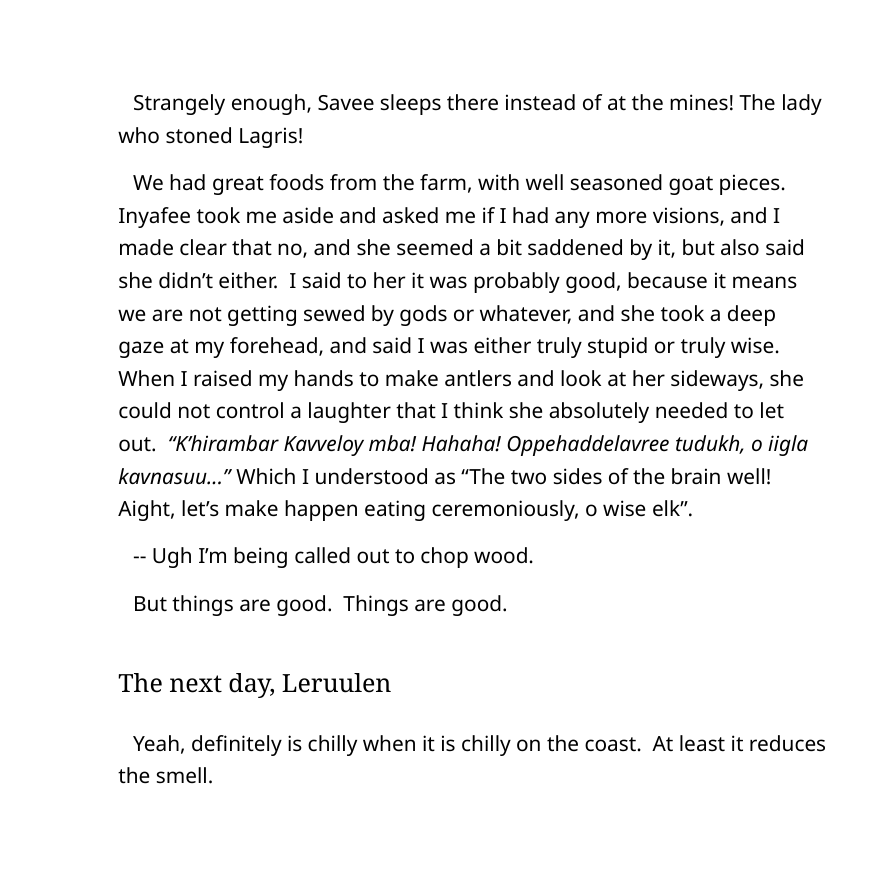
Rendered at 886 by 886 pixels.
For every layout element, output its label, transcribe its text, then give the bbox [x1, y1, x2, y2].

subtitle The next day, Leruulen [118, 665, 827, 699]
text -- Ugh I’m being called out to chop wood. [118, 542, 827, 570]
text We had great foods from the farm, with well seasoned goat pieces. Inyafee took me aside and asked me if I had any more visions, and I made clear that no, and she seemed a bit saddened by it, but also said she didn’t either. I said to her it was probably good, because it means we are not getting sewed by gods or whatever, and she took a deep gaze at my forehead, and said I was either truly stupid or truly wise. When I raised my hands to make antlers and look at her sideways, she could not control a laughter that I think she absolutely needed to let out. “K’hirambar Kavveloy mba! Hahaha! Oppehaddelavree tudukh, o iigla kavnasuu...” Which I understood as “The two sides of the brain well! Aight, let’s make happen eating ceremoniously, o wise elk”. [118, 168, 827, 523]
text Yeah, definitely is chilly when it is chilly on the coast. At least it reduces the smell. [118, 729, 827, 790]
text Strangely enough, Savee sleeps there instead of at the mines! The lady who stoned Lagris! [118, 88, 827, 149]
text But things are good. Things are good. [118, 589, 827, 617]
